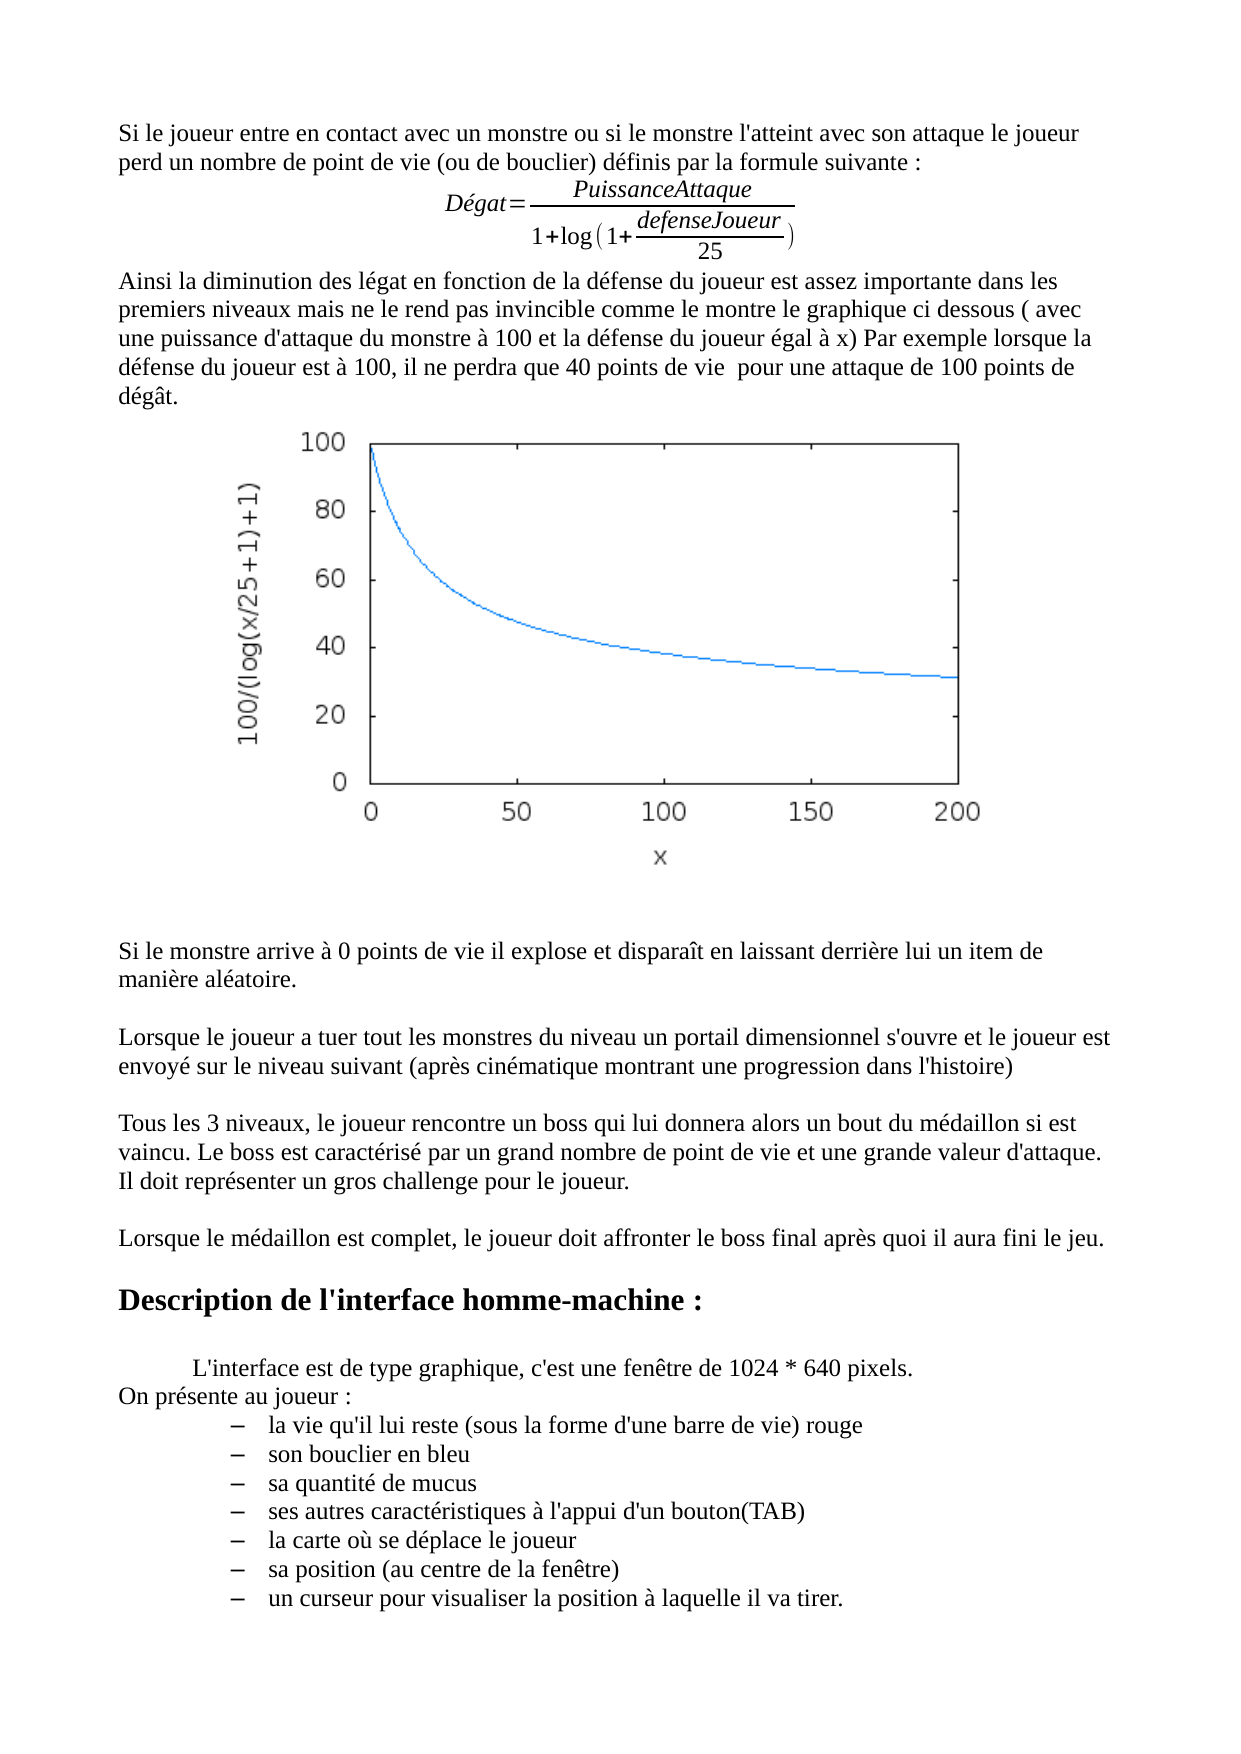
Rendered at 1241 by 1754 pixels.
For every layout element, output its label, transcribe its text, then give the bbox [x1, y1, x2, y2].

list ses autres caractéristiques à l'appui d'un bouton(TAB) [231, 1496, 1122, 1525]
text Tous les 3 niveaux, le joueur rencontre un boss qui lui donnera alors un bout du médaillon si est vaincu. Le boss est caractérisé par un grand nombre de point de vie et une grande valeur d'attaque. Il doit représenter un gros challenge pour le joueur. [118, 1108, 1122, 1194]
text On présente au joueur : [118, 1381, 1122, 1410]
text Ainsi la diminution des légat en fonction de la défense du joueur est assez importante dans les premiers niveaux mais ne le rend pas invincible comme le montre le graphique ci dessous ( avec une puissance d'attaque du monstre à 100 et la défense du joueur égal à x) Par exemple lorsque la défense du joueur est à 100, il ne perdra que 40 points de vie pour une attaque de 100 points de dégât. [118, 266, 1122, 409]
list un curseur pour visualiser la position à laquelle il va tirer. [231, 1583, 1122, 1611]
picture [229, 409, 1011, 879]
list la carte où se déplace le joueur [231, 1525, 1122, 1554]
text Si le joueur entre en contact avec un monstre ou si le monstre l'atteint avec son attaque le joueur perd un nombre de point de vie (ou de bouclier) définis par la formule suivante : [118, 118, 1122, 176]
list son bouclier en bleu [231, 1439, 1122, 1468]
list sa position (au centre de la fenêtre) [231, 1554, 1122, 1583]
text Lorsque le médaillon est complet, le joueur doit affronter le boss final après quoi il aura fini le jeu. [118, 1223, 1122, 1252]
text L'interface est de type graphique, c'est une fenêtre de 1024 * 640 pixels. [118, 1353, 1122, 1381]
list la vie qu'il lui reste (sous la forme d'une barre de vie) rouge [231, 1410, 1122, 1439]
text Lorsque le joueur a tuer tout les monstres du niveau un portail dimensionnel s'ouvre et le joueur est envoyé sur le niveau suivant (après cinématique montrant une progression dans l'histoire) [118, 1022, 1122, 1079]
text Si le monstre arrive à 0 points de vie il explose et disparaît en laissant derrière lui un item de manière aléatoire. [118, 936, 1122, 993]
list sa quantité de mucus [231, 1468, 1122, 1496]
text Description de l'interface homme-machine : [118, 1281, 1122, 1317]
